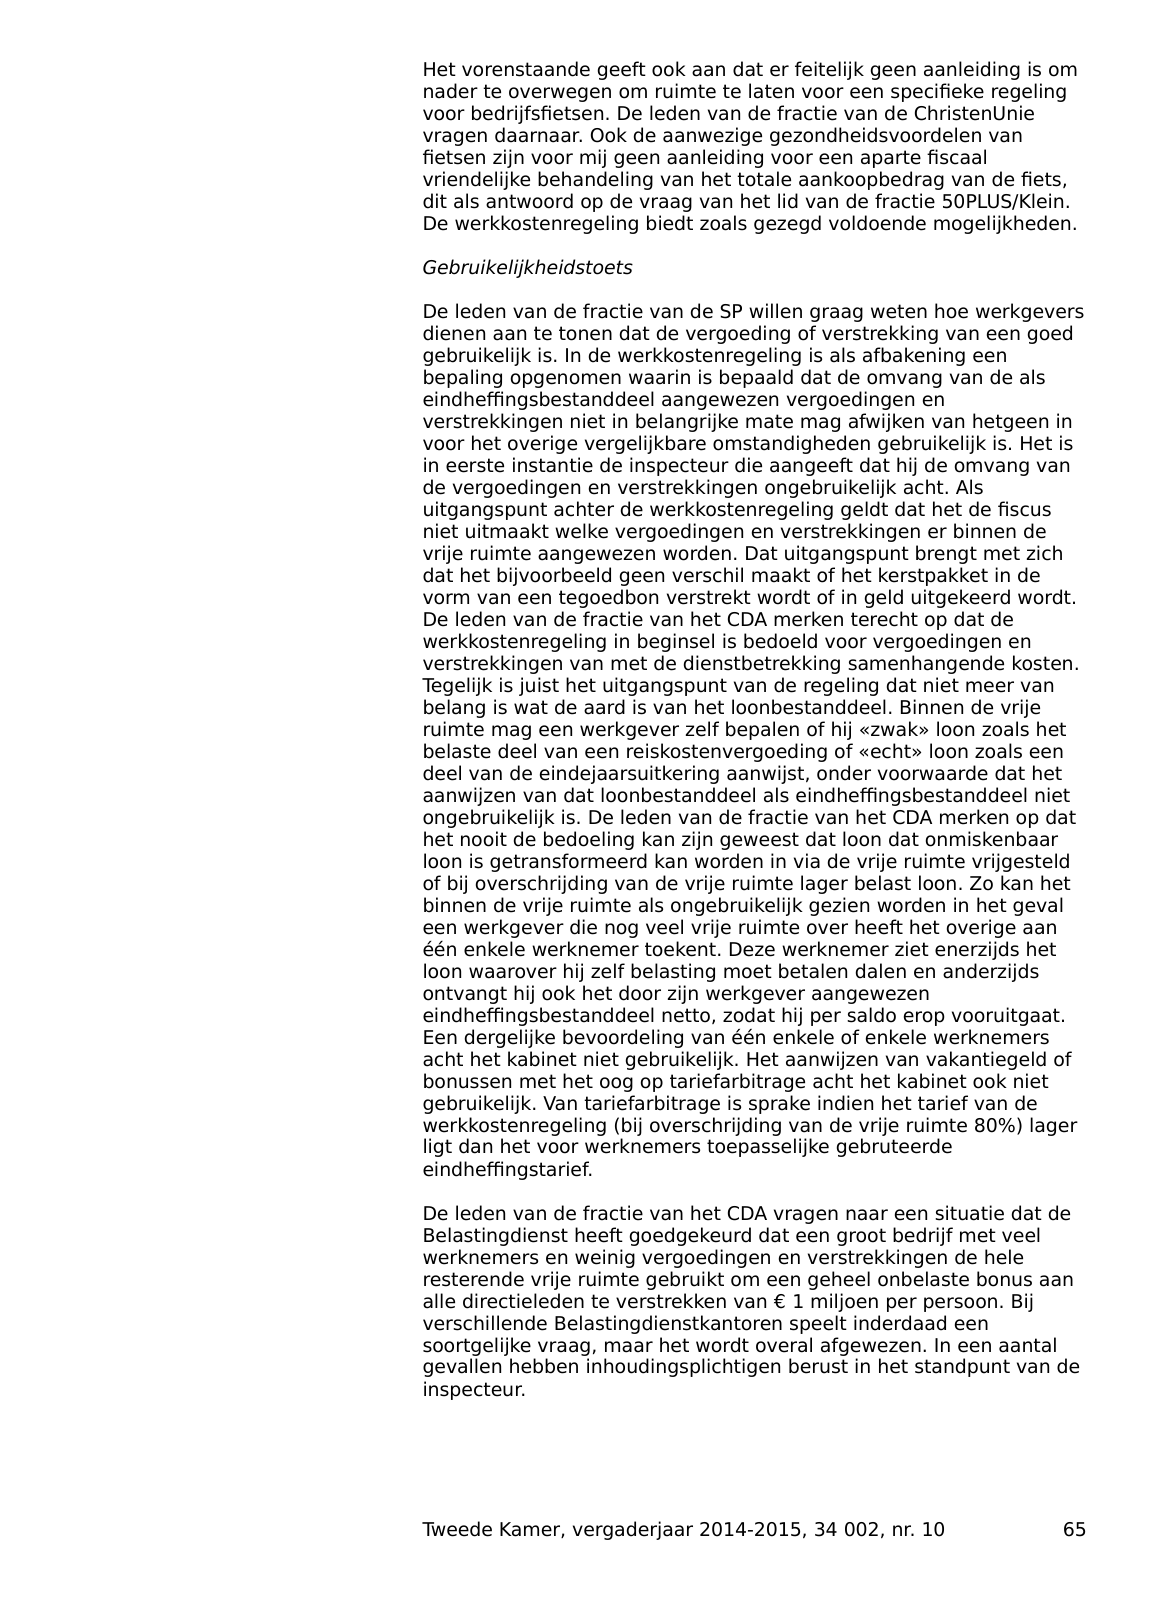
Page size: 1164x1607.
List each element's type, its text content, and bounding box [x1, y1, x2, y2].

text De leden van de fractie van de SP willen graag weten hoe werkgevers dienen aan te tonen dat de vergoeding of verstrekking van een goed gebruikelijk is. In de werkkostenregeling is als afbakening een bepaling opgenomen waarin is bepaald dat de omvang van de als eindheffingsbestanddeel aangewezen vergoedingen en verstrekkingen niet in belangrijke mate mag afwijken van hetgeen in voor het overige vergelijkbare omstandigheden gebruikelijk is. Het is in eerste instantie de inspecteur die aangeeft dat hij de omvang van de vergoedingen en verstrekkingen ongebruikelijk acht. Als uitgangspunt achter de werkkostenregeling geldt dat het de fiscus niet uitmaakt welke vergoedingen en verstrekkingen er binnen de vrije ruimte aangewezen worden. Dat uitgangspunt brengt met zich dat het bijvoorbeeld geen verschil maakt of het kerstpakket in de vorm van een tegoedbon verstrekt wordt of in geld uitgekeerd wordt. De leden van de fractie van het CDA merken terecht op dat de werkkostenregeling in beginsel is bedoeld voor vergoedingen en verstrekkingen van met de dienstbetrekking samenhangende kosten. Tegelijk is juist het uitgangspunt van de regeling dat niet meer van belang is wat de aard is van het loonbestanddeel. Binnen de vrije ruimte mag een werkgever zelf bepalen of hij «zwak» loon zoals het belaste deel van een reiskostenvergoeding of «echt» loon zoals een deel van de eindejaarsuitkering aanwijst, onder voorwaarde dat het aanwijzen van dat loonbestanddeel als eindheffingsbestanddeel niet ongebruikelijk is. De leden van de fractie van het CDA merken op dat het nooit de bedoeling kan zijn geweest dat loon dat onmiskenbaar loon is getransformeerd kan worden in via de vrije ruimte vrijgesteld of bij overschrijding van de vrije ruimte lager belast loon. Zo kan het binnen de vrije ruimte als ongebruikelijk gezien worden in het geval een werkgever die nog veel vrije ruimte over heeft het overige aan één enkele werknemer toekent. Deze werknemer ziet enerzijds het loon waarover hij zelf belasting moet betalen dalen en anderzijds ontvangt hij ook het door zijn werkgever aangewezen eindheffingsbestanddeel netto, zodat hij per saldo erop vooruitgaat. Een dergelijke bevoordeling van één enkele of enkele werknemers acht het kabinet niet gebruikelijk. Het aanwijzen van vakantiegeld of bonussen met het oog op tariefarbitrage acht het kabinet ook niet gebruikelijk. Van tariefarbitrage is sprake indien het tarief van de werkkostenregeling (bij overschrijding van de vrije ruimte 80%) lager ligt dan het voor werknemers toepasselijke gebruteerde eindheffingstarief. [422, 301, 1087, 1180]
text De leden van de fractie van het CDA vragen naar een situatie dat de Belastingdienst heeft goedgekeurd dat een groot bedrijf met veel werknemers en weinig vergoedingen en verstrekkingen de hele resterende vrije ruimte gebruikt om een geheel onbelaste bonus aan alle directieleden te verstrekken van € 1 miljoen per persoon. Bij verschillende Belastingdienstkantoren speelt inderdaad een soortgelijke vraag, maar het wordt overal afgewezen. In een aantal gevallen hebben inhoudingsplichtigen berust in het standpunt van de inspecteur. [422, 1203, 1087, 1400]
subtitle Gebruikelijkheidstoets [422, 257, 1087, 279]
text Het vorenstaande geeft ook aan dat er feitelijk geen aanleiding is om nader te overwegen om ruimte te laten voor een specifieke regeling voor bedrijfsfietsen. De leden van de fractie van de ChristenUnie vragen daarnaar. Ook de aanwezige gezondheidsvoordelen van fietsen zijn voor mij geen aanleiding voor een aparte fiscaal vriendelijke behandeling van het totale aankoopbedrag van de fiets, dit als antwoord op de vraag van het lid van de fractie 50PLUS/Klein. De werkkostenregeling biedt zoals gezegd voldoende mogelijkheden. [422, 59, 1087, 235]
